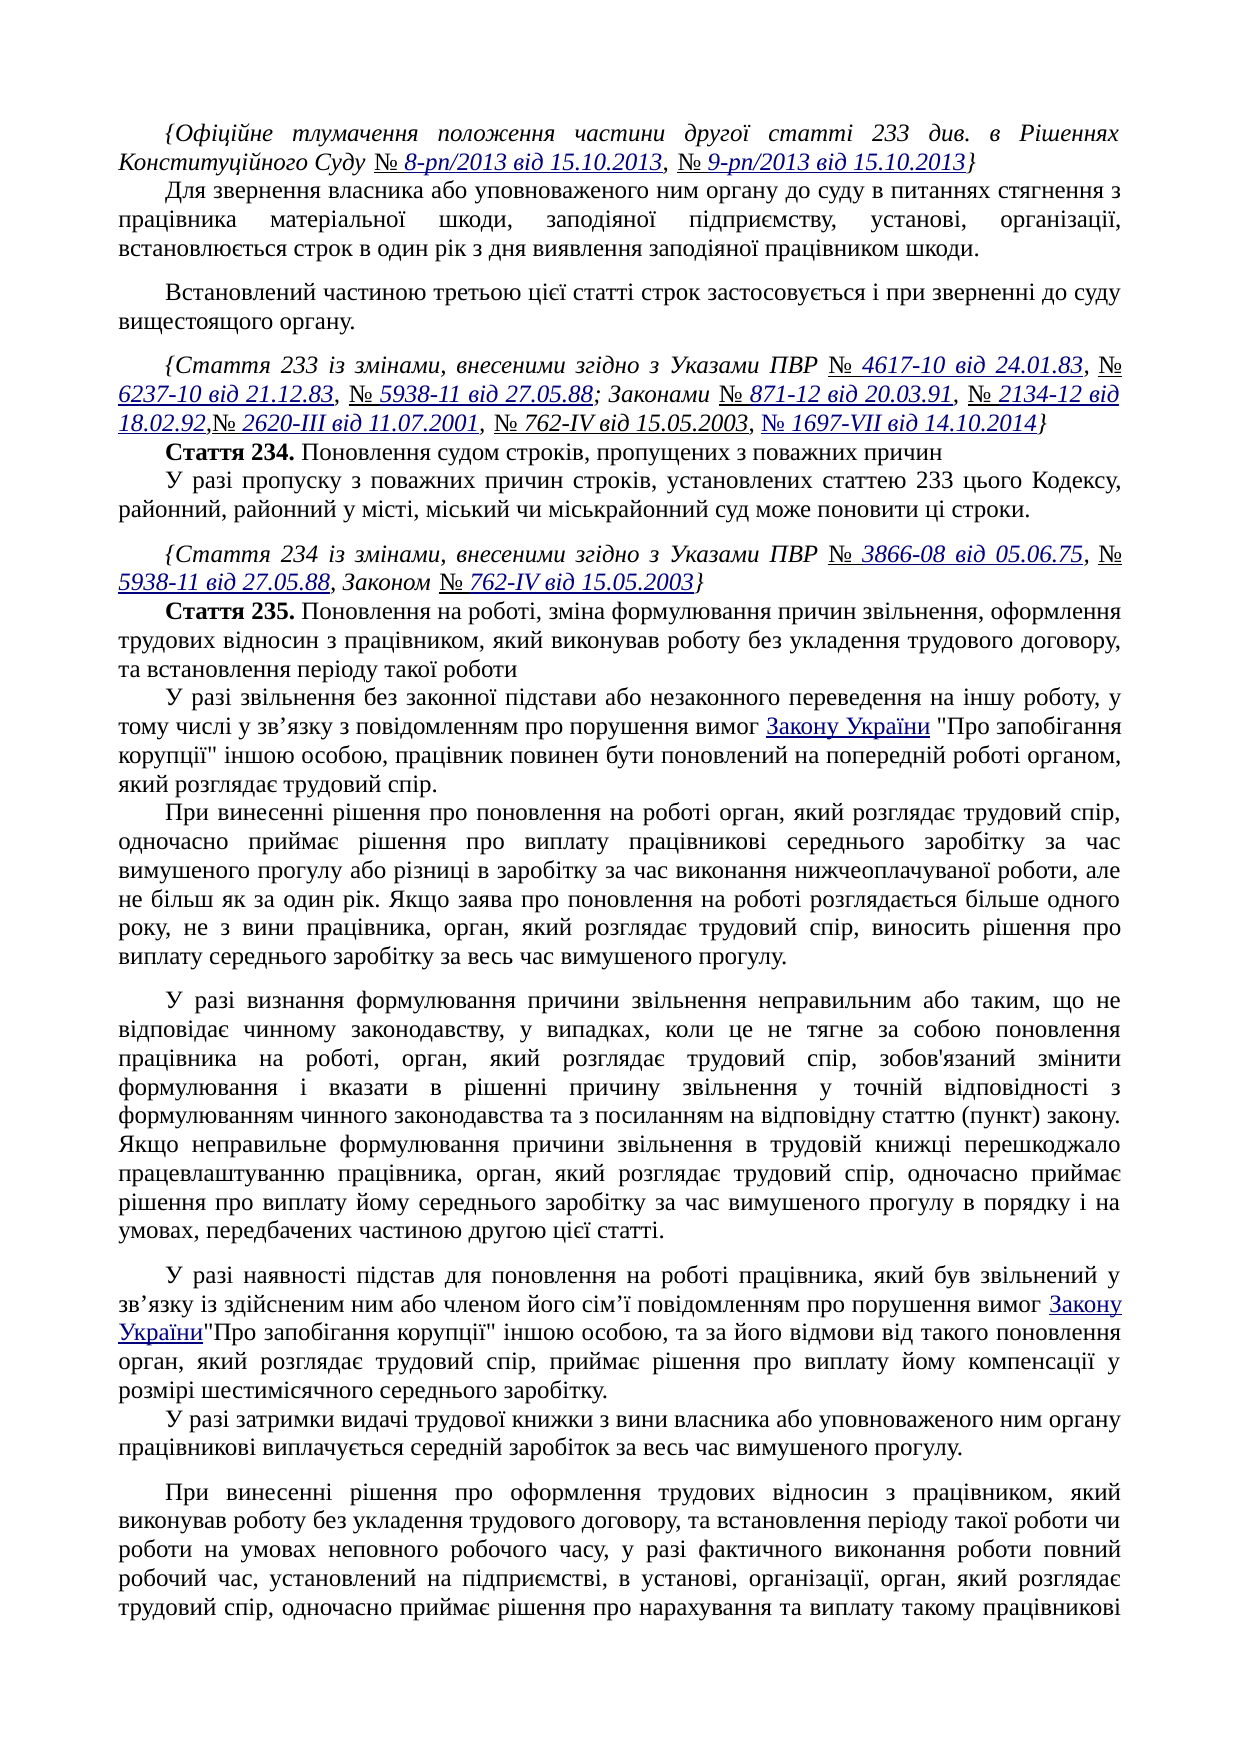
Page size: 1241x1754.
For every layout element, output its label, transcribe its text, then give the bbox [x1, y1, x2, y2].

text {Стаття 233 із змінами, внесеними згідно з Указами ПВР № 4617-10 від 24.01.83, № 6237-10 від 21.12.83, № 5938-11 від 27.05.88; Законами № 871-12 від 20.03.91, № 2134-12 від 18.02.92,№ 2620-III від 11.07.2001, № 762-IV від 15.05.2003, № 1697-VII від 14.10.2014} [118, 351, 1122, 437]
text У разі наявності підстав для поновлення на роботі працівника, який був звільнений у зв’язку із здійсненим ним або членом його сім’ї повідомленням про порушення вимог Закону України"Про запобігання корупції" іншою особою, та за його відмови від такого поновлення орган, який розглядає трудовий спір, приймає рішення про виплату йому компенсації у розмірі шестимісячного середнього заробітку. [118, 1260, 1122, 1404]
text Стаття 234. Поновлення судом строків, пропущених з поважних причин [118, 437, 1122, 466]
text У разі звільнення без законної підстави або незаконного переведення на іншу роботу, у тому числі у зв’язку з повідомленням про порушення вимог Закону України "Про запобігання корупції" іншою особою, працівник повинен бути поновлений на попередній роботі органом, який розглядає трудовий спір. [118, 682, 1122, 797]
text {Стаття 234 із змінами, внесеними згідно з Указами ПВР № 3866-08 від 05.06.75, № 5938-11 від 27.05.88, Законом № 762-IV від 15.05.2003} [118, 539, 1122, 596]
text Стаття 235. Поновлення на роботі, зміна формулювання причин звільнення, оформлення трудових відносин з працівником, який виконував роботу без укладення трудового договору, та встановлення періоду такої роботи [118, 596, 1122, 682]
text У разі затримки видачі трудової книжки з вини власника або уповноваженого ним органу працівникові виплачується середній заробіток за весь час вимушеного прогулу. [118, 1404, 1122, 1461]
text {Офіційне тлумачення положення частини другої статті 233 див. в Рішеннях Конституційного Суду № 8-рп/2013 від 15.10.2013, № 9-рп/2013 від 15.10.2013} [118, 118, 1122, 176]
text Встановлений частиною третьою цієї статті строк застосовується і при зверненні до суду вищестоящого органу. [118, 277, 1122, 335]
text У разі визнання формулювання причини звільнення неправильним або таким, що не відповідає чинному законодавству, у випадках, коли це не тягне за собою поновлення працівника на роботі, орган, який розглядає трудовий спір, зобов'язаний змінити формулювання і вказати в рішенні причину звільнення у точній відповідності з формулюванням чинного законодавства та з посиланням на відповідну статтю (пункт) закону. Якщо неправильне формулювання причини звільнення в трудовій книжці перешкоджало працевлаштуванню працівника, орган, який розглядає трудовий спір, одночасно приймає рішення про виплату йому середнього заробітку за час вимушеного прогулу в порядку і на умовах, передбачених частиною другою цієї статті. [118, 986, 1122, 1244]
text При винесенні рішення про поновлення на роботі орган, який розглядає трудовий спір, одночасно приймає рішення про виплату працівникові середнього заробітку за час вимушеного прогулу або різниці в заробітку за час виконання нижчеоплачуваної роботи, але не більш як за один рік. Якщо заява про поновлення на роботі розглядається більше одного року, не з вини працівника, орган, який розглядає трудовий спір, виносить рішення про виплату середнього заробітку за весь час вимушеного прогулу. [118, 797, 1122, 970]
text У разі пропуску з поважних причин строків, установлених статтею 233 цього Кодексу, районний, районний у місті, міський чи міськрайонний суд може поновити ці строки. [118, 466, 1122, 523]
text Для звернення власника або уповноваженого ним органу до суду в питаннях стягнення з працівника матеріальної шкоди, заподіяної підприємству, установі, організації, встановлюється строк в один рік з дня виявлення заподіяної працівником шкоди. [118, 176, 1122, 262]
text При винесенні рішення про оформлення трудових відносин з працівником, який виконував роботу без укладення трудового договору, та встановлення періоду такої роботи чи роботи на умовах неповного робочого часу, у разі фактичного виконання роботи повний робочий час, установлений на підприємстві, в установі, організації, орган, який розглядає трудовий спір, одночасно приймає рішення про нарахування та виплату такому працівникові [118, 1477, 1122, 1621]
